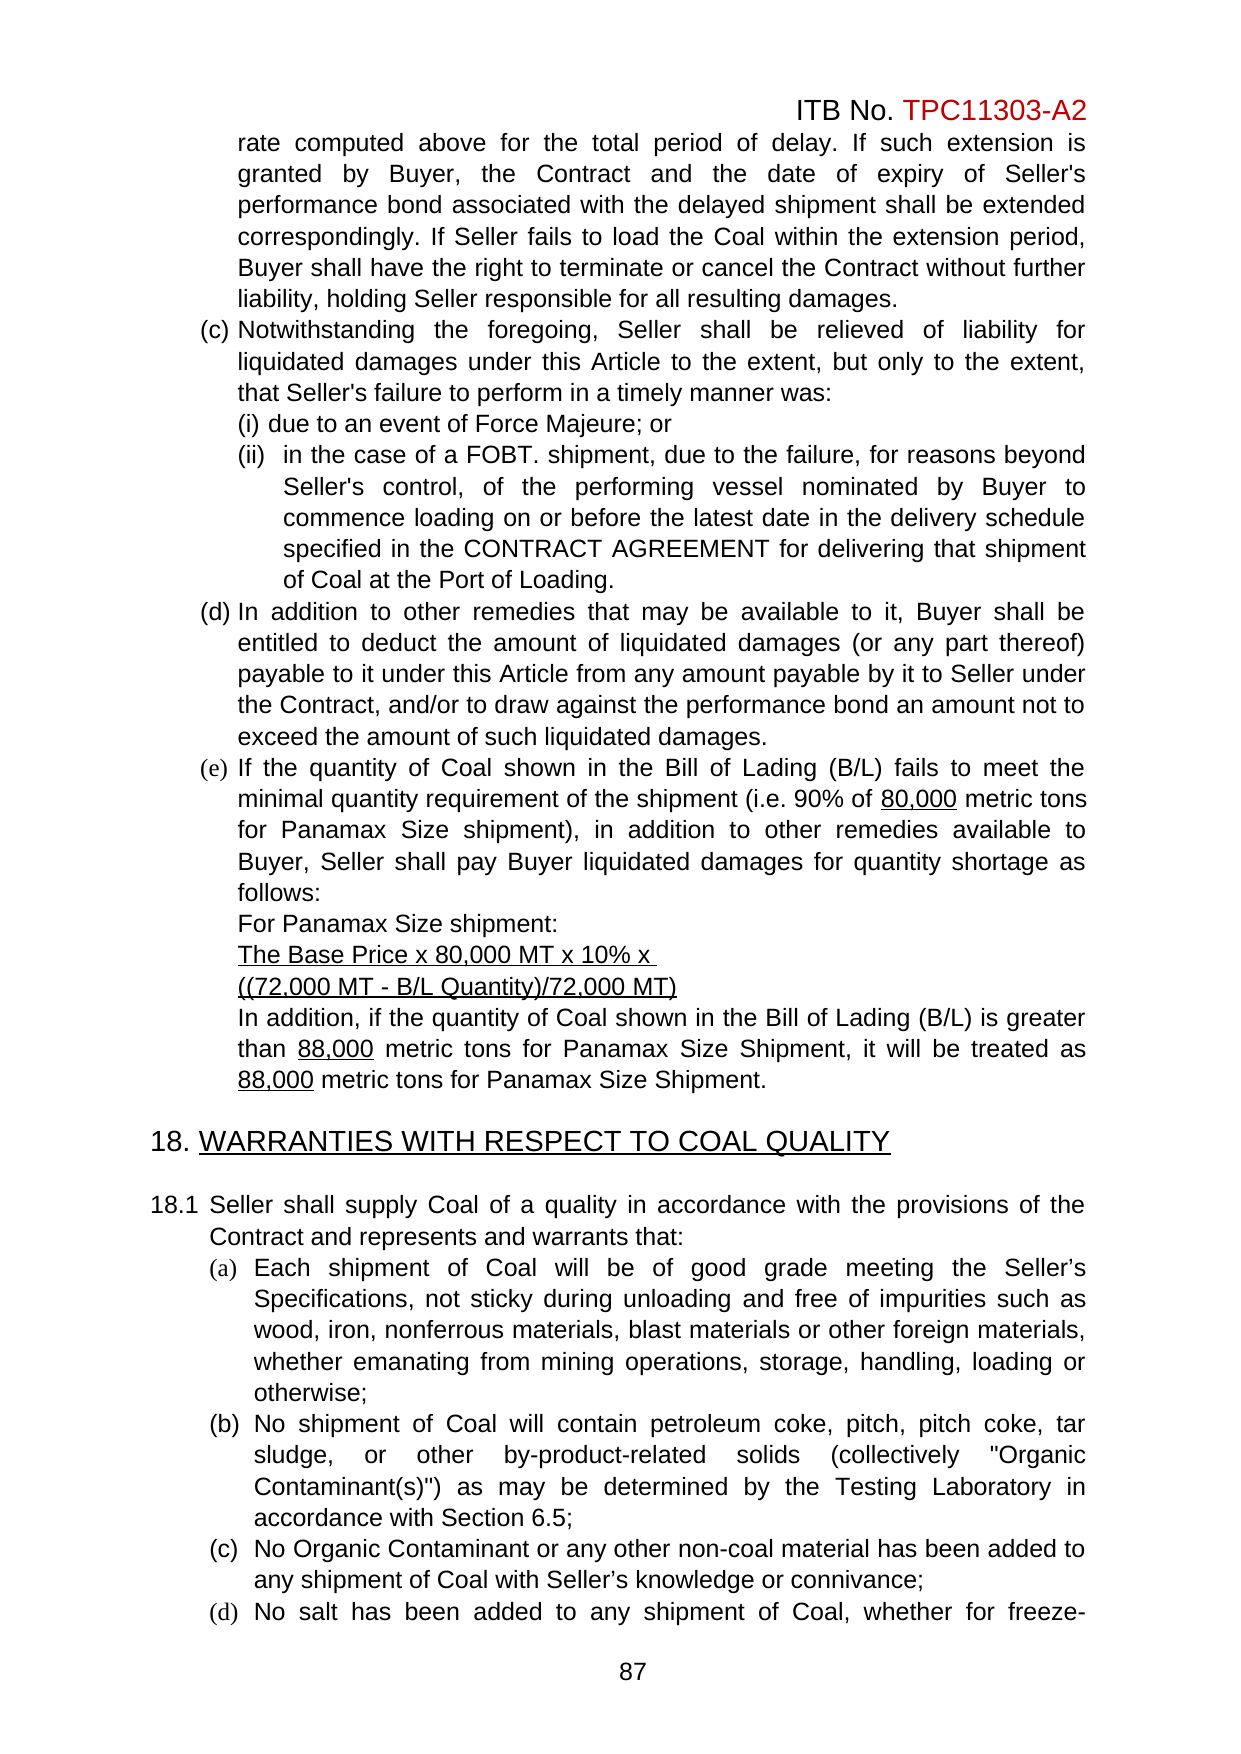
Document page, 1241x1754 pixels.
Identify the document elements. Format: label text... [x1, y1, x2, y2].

list rate computed above for the total period of delay. If such extension is granted by Buyer, the Contract and the date of expiry of Seller's performance bond associated with the delayed shipment shall be extended correspondingly. If Seller fails to load the Coal within the extension period, Buyer shall have the right to terminate or cancel the Contract without further liability, holding Seller responsible for all resulting damages. [200, 126, 1087, 314]
list If the quantity of Coal shown in the Bill of Lading (B/L) fails to meet the minimal quantity requirement of the shipment (i.e. 90% of 80,000 metric tons for Panamax Size shipment), in addition to other remedies available to Buyer, Seller shall pay Buyer liquidated damages for quantity shortage as follows: [200, 751, 1087, 907]
text For Panamax Size shipment: [237, 907, 1087, 939]
list Each shipment of Coal will be of good grade meeting the Seller’s Specifications, not sticky during unloading and free of impurities such as wood, iron, nonferrous materials, blast materials or other foreign materials, whether emanating from mining operations, storage, handling, loading or otherwise; [209, 1251, 1087, 1407]
text 18. WARRANTIES WITH RESPECT TO COAL QUALITY [150, 1126, 1192, 1157]
list due to an event of Force Majeure; or [237, 407, 1087, 439]
list No salt has been added to any shipment of Coal, whether for freeze- [209, 1595, 1087, 1626]
list in the case of a FOBT. shipment, due to the failure, for reasons beyond Seller's control, of the performing vessel nominated by Buyer to commence loading on or before the latest date in the delivery schedule specified in the CONTRACT AGREEMENT for delivering that shipment of Coal at the Port of Loading. [237, 439, 1087, 595]
text ((72,000 MT - B/L Quantity)/72,000 MT) [150, 970, 1087, 1001]
text The Base Price x 80,000 MT x 10% x [150, 939, 1087, 970]
list No Organic Contaminant or any other non-coal material has been added to any shipment of Coal with Seller’s knowledge or connivance; [209, 1532, 1087, 1595]
list In addition to other remedies that may be available to it, Buyer shall be entitled to deduct the amount of liquidated damages (or any part thereof) payable to it under this Article from any amount payable by it to Seller under the Contract, and/or to draw against the performance bond an amount not to exceed the amount of such liquidated damages. [200, 595, 1087, 751]
text In addition, if the quantity of Coal shown in the Bill of Lading (B/L) is greater than 88,000 metric tons for Panamax Size Shipment, it will be treated as 88,000 metric tons for Panamax Size Shipment. [237, 1001, 1087, 1095]
list No shipment of Coal will contain petroleum coke, pitch, pitch coke, tar sludge, or other by-product-related solids (collectively "Organic Contaminant(s)") as may be determined by the Testing Laboratory in accordance with Section 6.5; [209, 1407, 1087, 1532]
list Notwithstanding the foregoing, Seller shall be relieved of liability for liquidated damages under this Article to the extent, but only to the extent, that Seller's failure to perform in a timely manner was: [200, 314, 1087, 407]
text 18.1 Seller shall supply Coal of a quality in accordance with the provisions of the Contract and represents and warrants that: [150, 1189, 1087, 1251]
